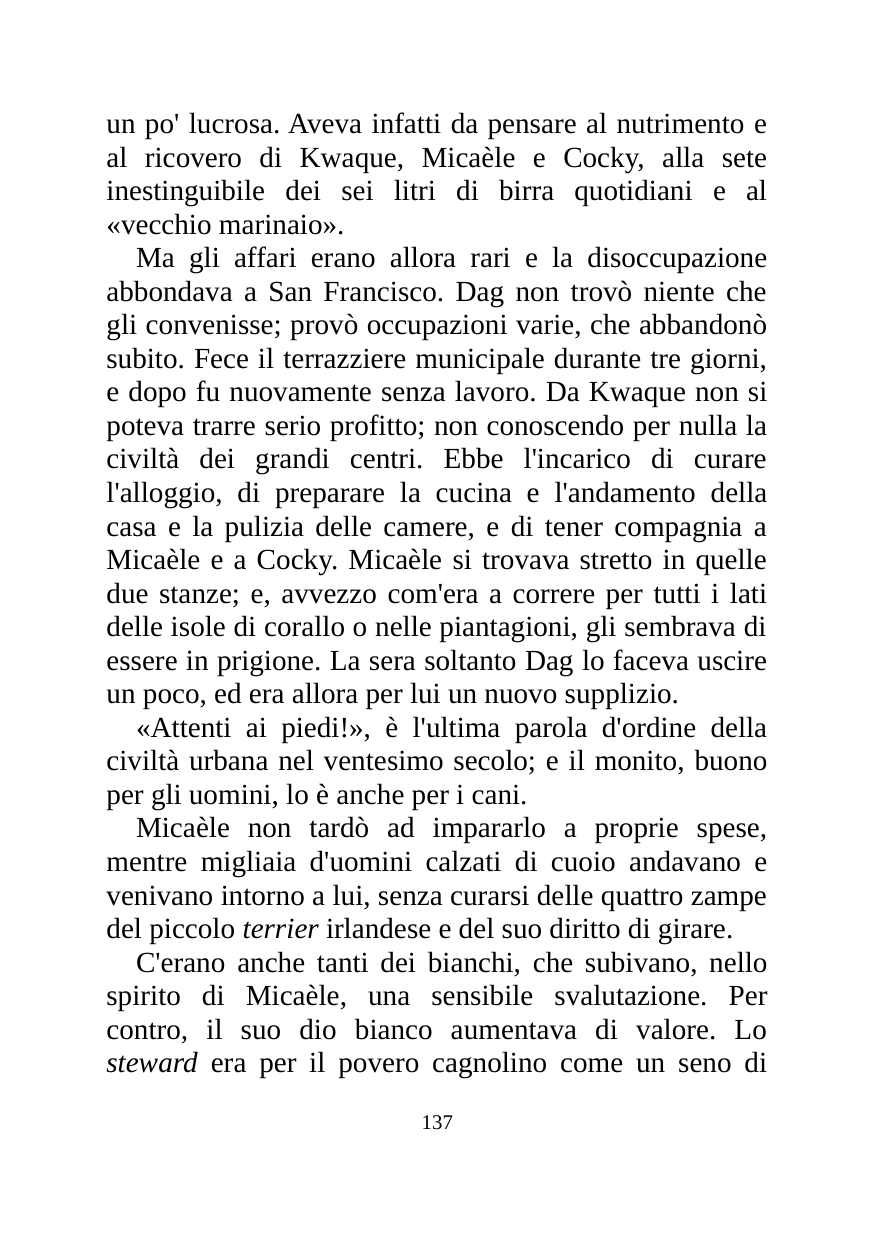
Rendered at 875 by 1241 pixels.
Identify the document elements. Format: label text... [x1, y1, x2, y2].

text «Attenti ai piedi!», è l'ultima parola d'ordine della civiltà urbana nel ventesimo secolo; e il monito, buono per gli uomini, lo è anche per i cani. [106, 710, 768, 811]
text Micaèle non tardò ad impararlo a proprie spese, mentre migliaia d'uomini calzati di cuoio andavano e venivano intorno a lui, senza curarsi delle quattro zampe del piccolo terrier irlandese e del suo diritto di girare. [106, 811, 768, 945]
text C'erano anche tanti dei bianchi, che subivano, nello spirito di Micaèle, una sensibile svalutazione. Per contro, il suo dio bianco aumentava di valore. Lo steward era per il povero cagnolino come un seno di [106, 945, 768, 1079]
text un po' lucrosa. Aveva infatti da pensare al nutrimento e al ricovero di Kwaque, Micaèle e Cocky, alla sete inestinguibile dei sei litri di birra quotidiani e al «vecchio marinaio». [106, 106, 768, 240]
text Ma gli affari erano allora rari e la disoccupazione abbondava a San Francisco. Dag non trovò niente che gli convenisse; provò occupazioni varie, che abbandonò subito. Fece il terrazziere municipale durante tre giorni, e dopo fu nuovamente senza lavoro. Da Kwaque non si poteva trarre serio profitto; non conoscendo per nulla la civiltà dei grandi centri. Ebbe l'incarico di curare l'alloggio, di preparare la cucina e l'andamento della casa e la pulizia delle camere, e di tener compagnia a Micaèle e a Cocky. Micaèle si trovava stretto in quelle due stanze; e, avvezzo com'era a correre per tutti i lati delle isole di corallo o nelle piantagioni, gli sembrava di essere in prigione. La sera soltanto Dag lo faceva uscire un poco, ed era allora per lui un nuovo supplizio. [106, 240, 768, 710]
